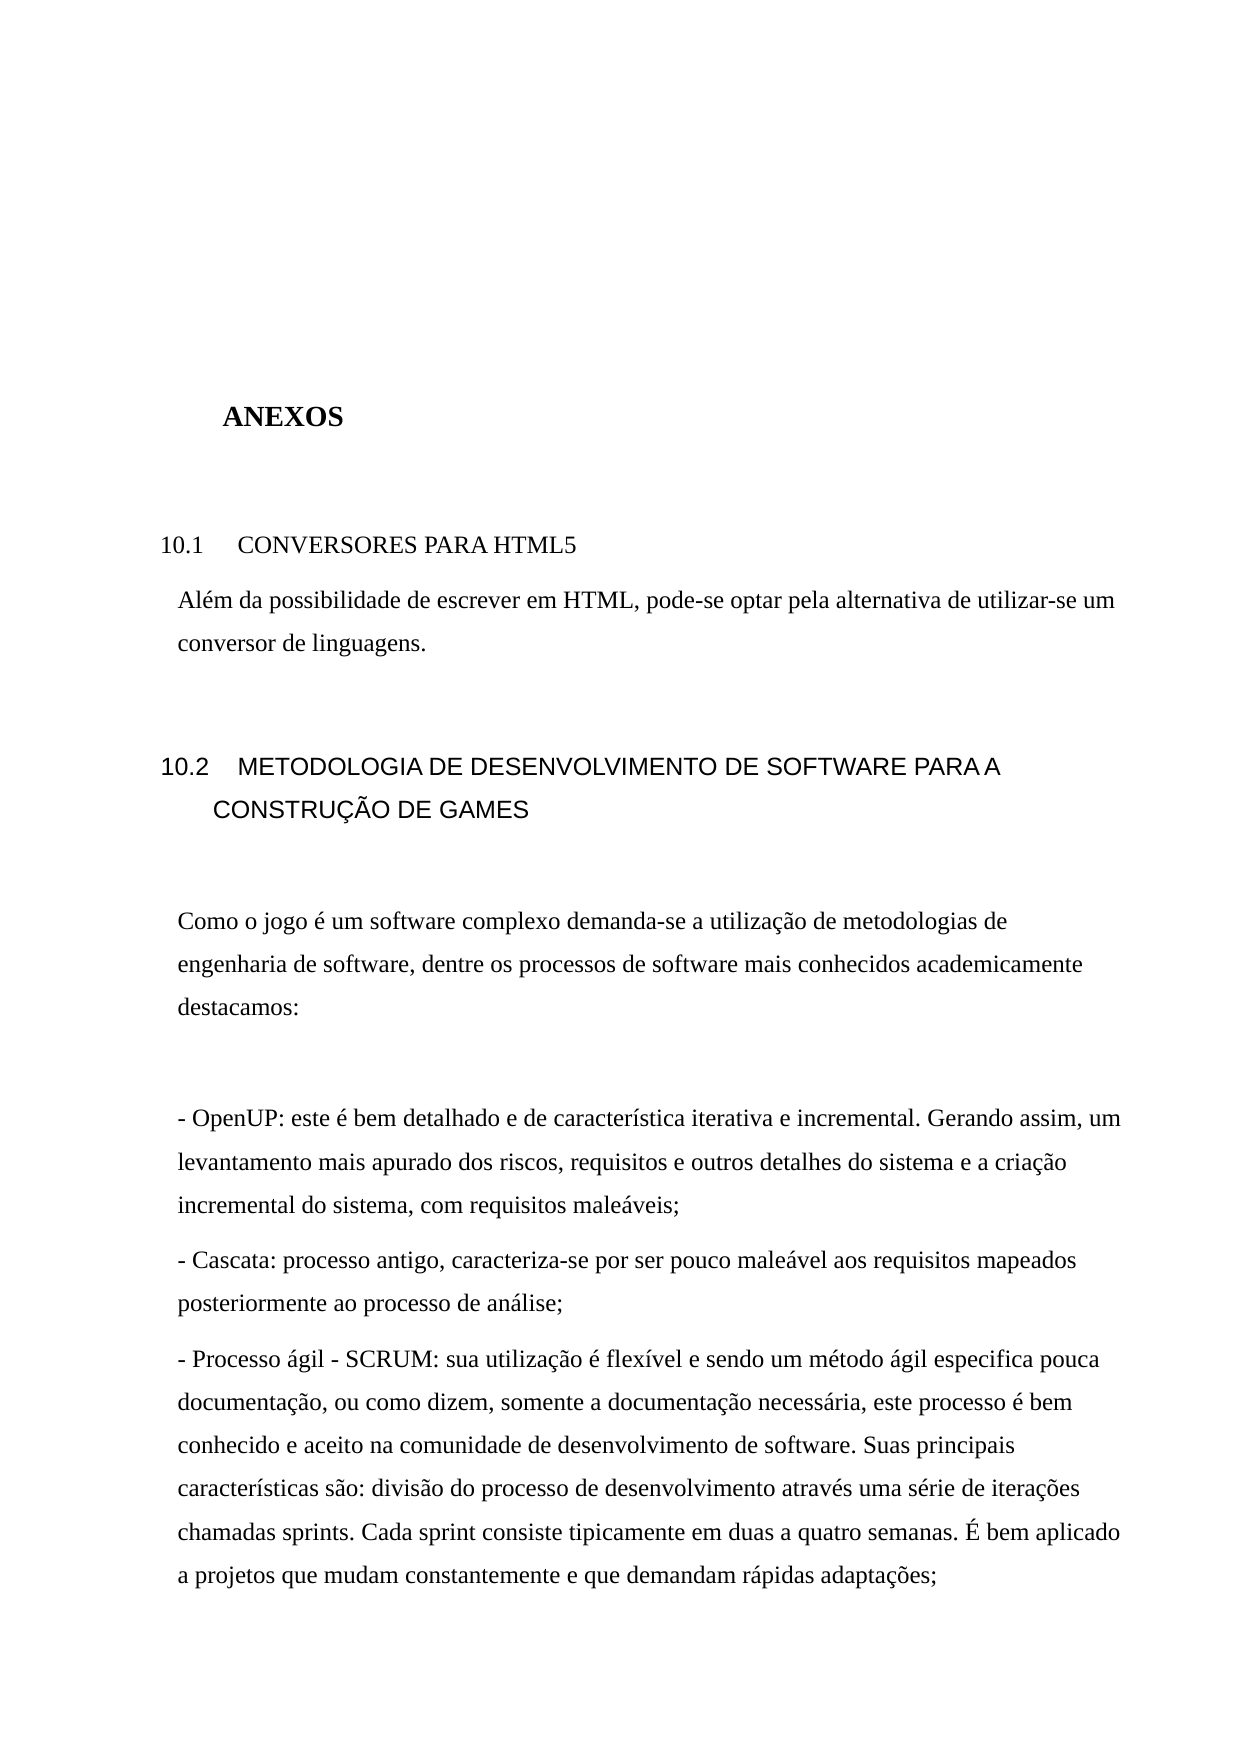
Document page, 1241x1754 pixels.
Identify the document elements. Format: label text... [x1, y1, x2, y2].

subtitle CONVERSORES PARA HTML5 [153, 530, 1122, 558]
text Além da possibilidade de escrever em HTML, pode-se optar pela alternativa de utilizar-se um conversor de linguagens. [177, 585, 1122, 657]
text Como o jogo é um software complexo demanda-se a utilização de metodologias de engenharia de software, dentre os processos de software mais conhecidos academicamente destacamos: [177, 906, 1122, 1021]
text - Processo ágil - SCRUM: sua utilização é flexível e sendo um método ágil especifica pouca documentação, ou como dizem, somente a documentação necessária, este processo é bem conhecido e aceito na comunidade de desenvolvimento de software. Suas principais características são: divisão do processo de desenvolvimento através uma série de iterações chamadas sprints. Cada sprint consiste tipicamente em duas a quatro semanas. É bem aplicado a projetos que mudam constantemente e que demandam rápidas adaptações; [177, 1344, 1122, 1588]
text - OpenUP: este é bem detalhado e de característica iterativa e incremental. Gerando assim, um levantamento mais apurado dos riscos, requisitos e outros detalhes do sistema e a criação incremental do sistema, com requisitos maleáveis; [177, 1103, 1122, 1218]
subtitle METODOLOGIA DE DESENVOLVIMENTO DE SOFTWARE PARA A CONSTRUÇÃO DE GAMES [153, 752, 1122, 824]
subtitle ANEXOS [177, 399, 1122, 432]
text - Cascata: processo antigo, caracteriza-se por ser pouco maleável aos requisitos mapeados posteriormente ao processo de análise; [177, 1245, 1122, 1317]
